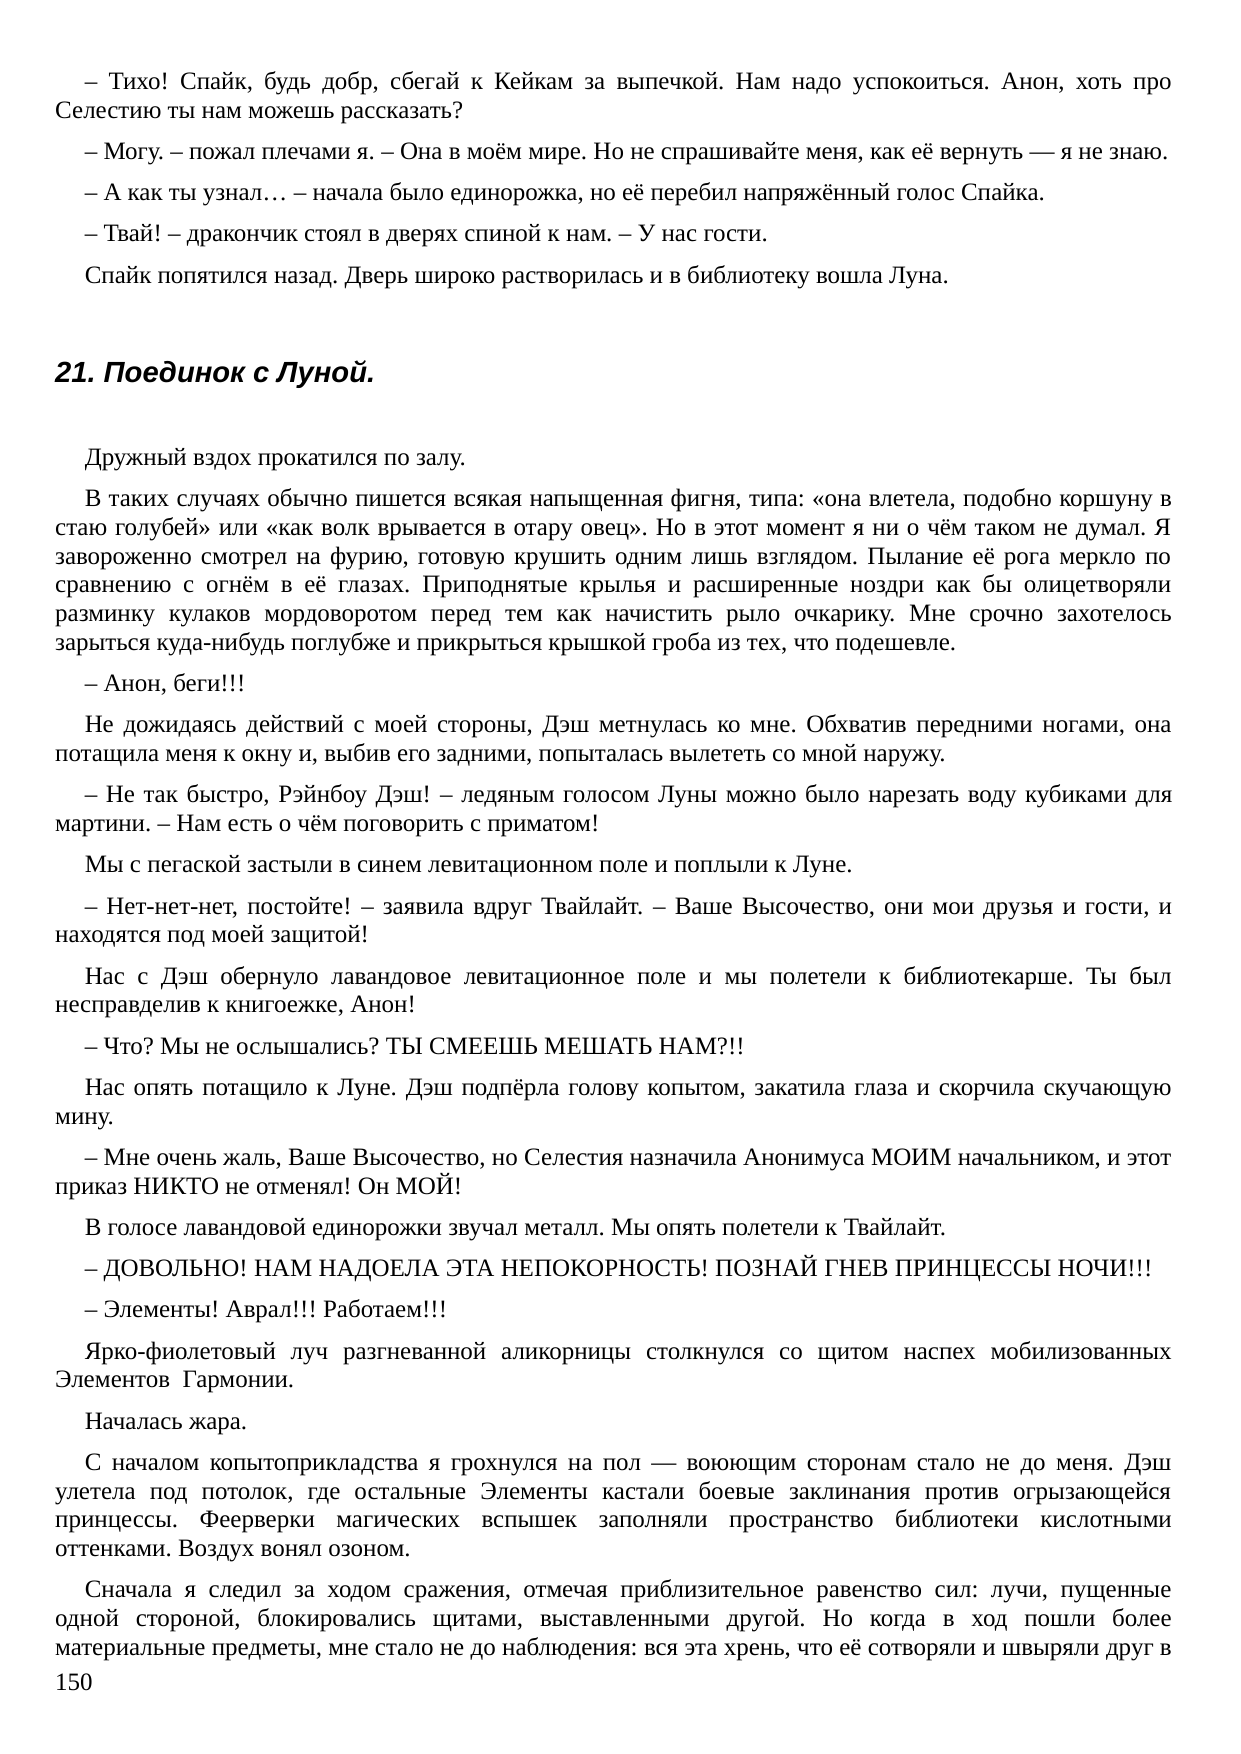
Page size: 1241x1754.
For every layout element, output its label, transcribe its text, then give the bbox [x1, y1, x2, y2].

text – Элементы! Аврал!!! Работаем!!! [55, 1294, 1173, 1323]
text – Что? Мы не ослышались? ТЫ СМЕЕШЬ МЕШАТЬ НАМ?!! [55, 1031, 1173, 1059]
text Нас с Дэш обернуло лавандовое левитационное поле и мы полетели к библиотекарше. Ты был несправделив к книгоежке, Анон! [55, 961, 1173, 1018]
text – ДОВОЛЬНО! НАМ НАДОЕЛА ЭТА НЕПОКОРНОСТЬ! ПОЗНАЙ ГНЕВ ПРИНЦЕССЫ НОЧИ!!! [55, 1253, 1173, 1282]
text Нас опять потащило к Луне. Дэш подпёрла голову копытом, закатила глаза и скорчила скучающую мину. [55, 1072, 1173, 1129]
text Сначала я следил за ходом сражения, отмечая приблизительное равенство сил: лучи, пущенные одной стороной, блокировались щитами, выставленными другой. Но когда в ход пошли более материальные предметы, мне стало не до наблюдения: вся эта хрень, что её сотворяли и швыряли друг в [55, 1574, 1173, 1661]
subtitle 21. Поединок с Луной. [55, 355, 1173, 388]
text – Анон, беги!!! [55, 668, 1173, 697]
text В голосе лавандовой единорожки звучал металл. Мы опять полетели к Твайлайт. [55, 1212, 1173, 1241]
text Не дожидаясь действий с моей стороны, Дэш метнулась ко мне. Обхватив передними ногами, она потащила меня к окну и, выбив его задними, попыталась вылететь со мной наружу. [55, 709, 1173, 767]
text Дружный вздох прокатился по залу. [55, 442, 1173, 471]
text – Нет-нет-нет, постойте! – заявила вдруг Твайлайт. – Ваше Высочество, они мои друзья и гости, и находятся под моей защитой! [55, 891, 1173, 948]
text – Мне очень жаль, Ваше Высочество, но Селестия назначила Анонимуса МОИМ начальником, и этот приказ НИКТО не отменял! Он МОЙ! [55, 1142, 1173, 1199]
text В таких случаях обычно пишется всякая напыщенная фигня, типа: «она влетела, подобно коршуну в стаю голубей» или «как волк врывается в отару овец». Но в этот момент я ни о чём таком не думал. Я завороженно смотрел на фурию, готовую крушить одним лишь взглядом. Пылание её рога меркло по сравнению с огнём в её глазах. Приподнятые крылья и расширенные ноздри как бы олицетворяли разминку кулаков мордоворотом перед тем как начистить рыло очкарику. Мне срочно захотелось зарыться куда-нибудь поглубже и прикрыться крышкой гроба из тех, что подешевле. [55, 483, 1173, 656]
text – А как ты узнал… – начала было единорожка, но её перебил напряжённый голос Спайка. [55, 177, 1173, 206]
text Спайк попятился назад. Дверь широко растворилась и в библиотеку вошла Луна. [55, 260, 1173, 288]
text – Могу. – пожал плечами я. – Она в моём мире. Но не спрашивайте меня, как её вернуть — я не знаю. [55, 136, 1173, 165]
text С началом копытоприкладства я грохнулся на пол — воюющим сторонам стало не до меня. Дэш улетела под потолок, где остальные Элементы кастали боевые заклинания против огрызающейся принцессы. Феерверки магических вспышек заполняли пространство библиотеки кислотными оттенками. Воздух вонял озоном. [55, 1447, 1173, 1562]
text – Твай! – дракончик стоял в дверях спиной к нам. – У нас гости. [55, 218, 1173, 247]
text – Тихо! Спайк, будь добр, сбегай к Кейкам за выпечкой. Нам надо успокоиться. Анон, хоть про Селестию ты нам можешь рассказать? [55, 66, 1173, 123]
text Ярко-фиолетовый луч разгневанной аликорницы столкнулся со щитом наспех мобилизованных Элементов Гармонии. [55, 1336, 1173, 1393]
text – Не так быстро, Рэйнбоу Дэш! – ледяным голосом Луны можно было нарезать воду кубиками для мартини. – Нам есть о чём поговорить с приматом! [55, 779, 1173, 837]
text Мы с пегаской застыли в синем левитационном поле и поплыли к Луне. [55, 849, 1173, 878]
text Началась жара. [55, 1406, 1173, 1434]
